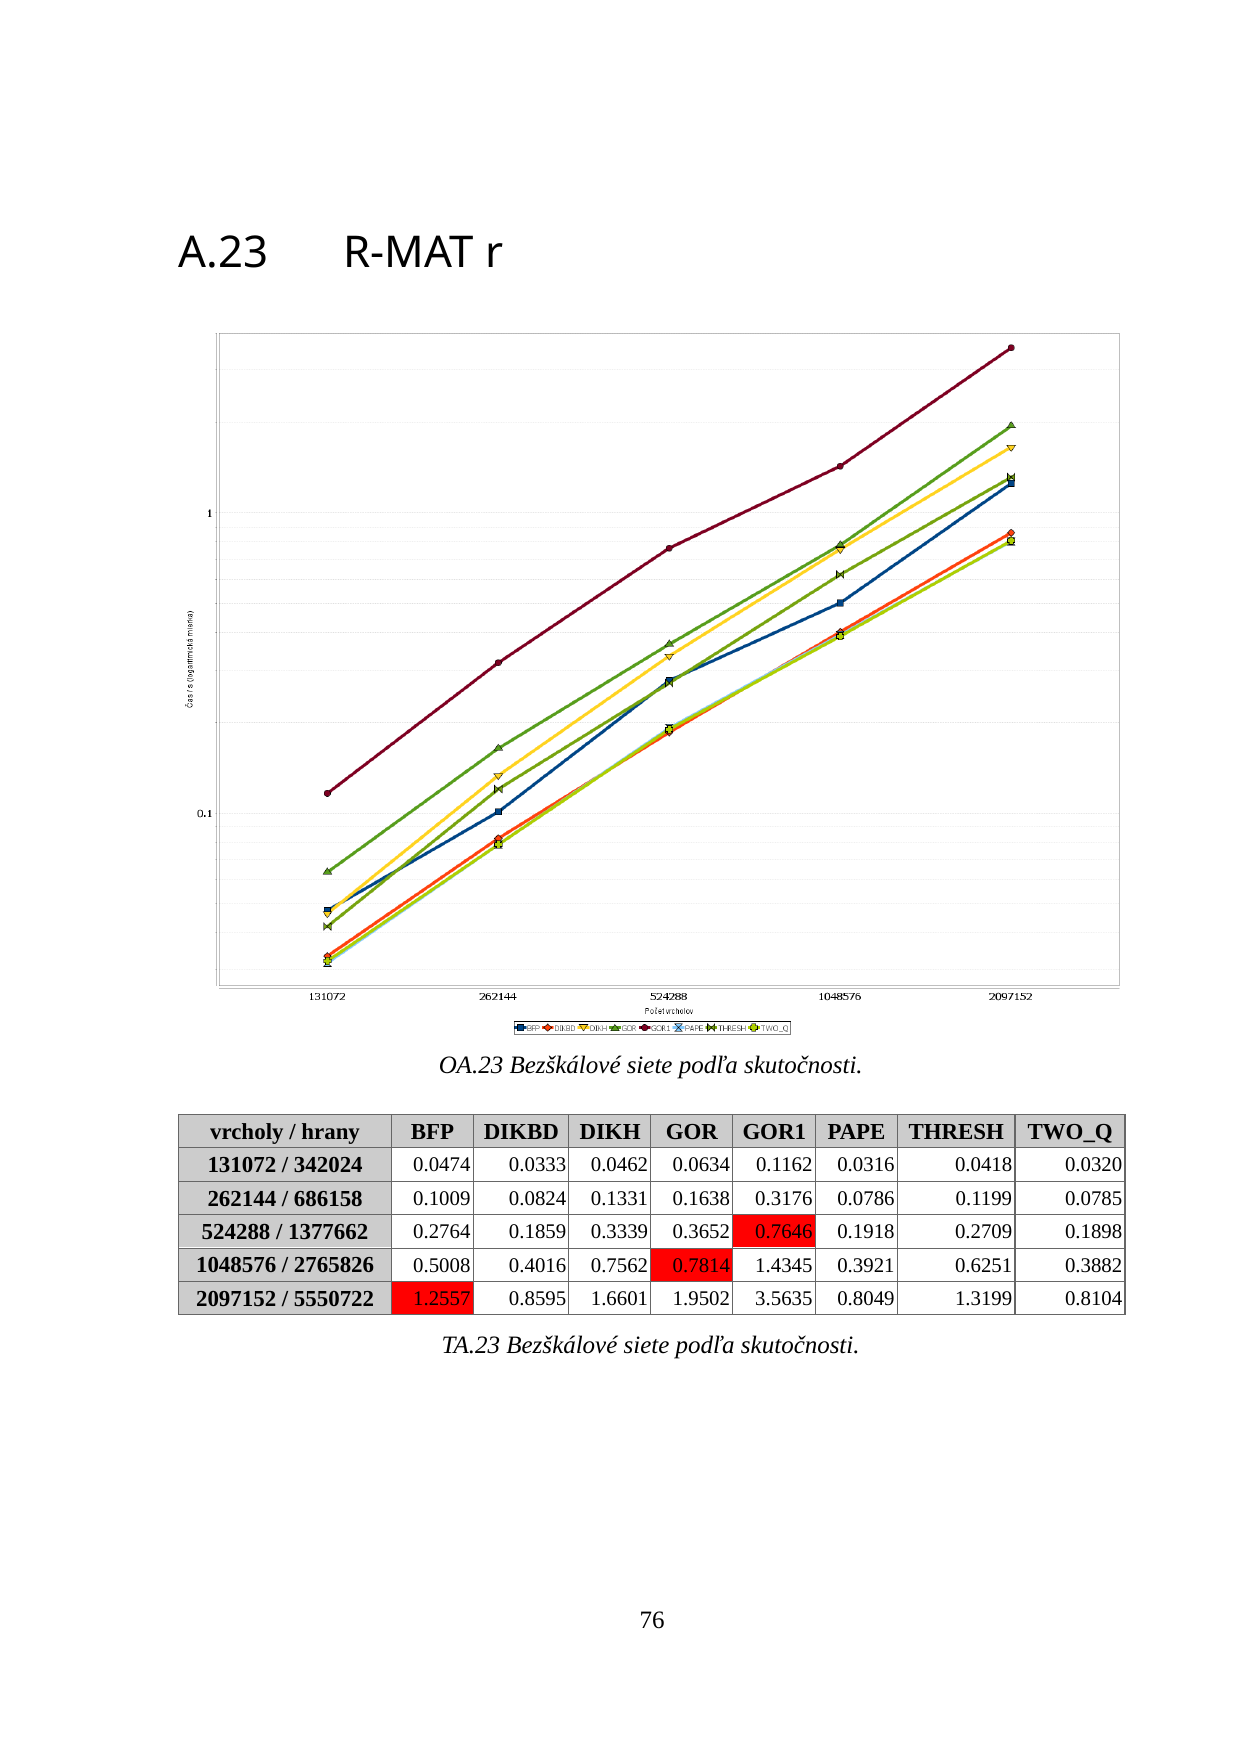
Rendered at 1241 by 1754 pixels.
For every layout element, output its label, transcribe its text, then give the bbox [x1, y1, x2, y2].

table_cell 0.1331 [569, 1182, 650, 1214]
table_cell 0.7814 [651, 1249, 732, 1281]
table_cell 0.3921 [816, 1249, 897, 1281]
table_cell 0.1162 [733, 1148, 815, 1181]
table_header THRESH [898, 1115, 1014, 1147]
table_cell 0.0634 [651, 1148, 732, 1181]
table_header GOR [651, 1115, 732, 1147]
table_cell 0.7646 [733, 1215, 815, 1247]
table_cell 0.0418 [898, 1148, 1014, 1181]
table_cell 0.4016 [474, 1249, 568, 1281]
table_cell 0.3176 [733, 1182, 815, 1214]
table_cell 0.6251 [898, 1249, 1014, 1281]
table_cell 131072 / 342024 [179, 1148, 391, 1181]
table_cell 0.8104 [1016, 1282, 1124, 1314]
table_cell 0.0474 [392, 1148, 473, 1181]
table_cell 0.1638 [651, 1182, 732, 1214]
table_cell 0.1918 [816, 1215, 897, 1247]
table_cell 0.3339 [569, 1215, 650, 1247]
table_cell 1.2557 [392, 1282, 473, 1314]
table_cell 0.1898 [1016, 1215, 1124, 1247]
table_cell 0.3882 [1016, 1249, 1124, 1281]
table_cell 0.0320 [1016, 1148, 1124, 1181]
table_header TWO_Q [1016, 1115, 1124, 1147]
table_cell 1.9502 [651, 1282, 732, 1314]
table_header BFP [392, 1115, 473, 1147]
table_cell 0.1859 [474, 1215, 568, 1247]
table_cell 0.0786 [816, 1182, 897, 1214]
text TA.23 Bezškálové siete podľa skutočnosti. [178, 1330, 1125, 1359]
table_cell 1.6601 [569, 1282, 650, 1314]
table_cell 524288 / 1377662 [179, 1215, 391, 1247]
text OA.23 Bezškálové siete podľa skutočnosti. [178, 1035, 1125, 1079]
table_cell 0.7562 [569, 1249, 650, 1281]
table_cell 0.8595 [474, 1282, 568, 1314]
table_cell 0.1009 [392, 1182, 473, 1214]
table_cell 0.1199 [898, 1182, 1014, 1214]
picture [178, 325, 1125, 1035]
table_cell 2097152 / 5550722 [179, 1282, 391, 1314]
table_cell 262144 / 686158 [179, 1182, 391, 1214]
table_cell 0.3652 [651, 1215, 732, 1247]
table_header vrcholy / hrany [179, 1115, 391, 1147]
table_cell 0.0333 [474, 1148, 568, 1181]
table_header PAPE [816, 1115, 897, 1147]
table_cell 1.4345 [733, 1249, 815, 1281]
table_cell 1.3199 [898, 1282, 1014, 1314]
table_cell 0.8049 [816, 1282, 897, 1314]
table_cell 3.5635 [733, 1282, 815, 1314]
table_header GOR1 [733, 1115, 815, 1147]
table_header DIKH [569, 1115, 650, 1147]
table_cell 0.0316 [816, 1148, 897, 1181]
table_cell 0.0785 [1016, 1182, 1124, 1214]
text [178, 295, 1125, 325]
table_cell 0.2764 [392, 1215, 473, 1247]
table_cell 0.2709 [898, 1215, 1014, 1247]
table_cell 1048576 / 2765826 [179, 1249, 391, 1281]
table_cell 0.0462 [569, 1148, 650, 1181]
subtitle R-MAT r [178, 221, 1125, 280]
table_cell 0.0824 [474, 1182, 568, 1214]
table_cell 0.5008 [392, 1249, 473, 1281]
table_header DIKBD [474, 1115, 568, 1147]
